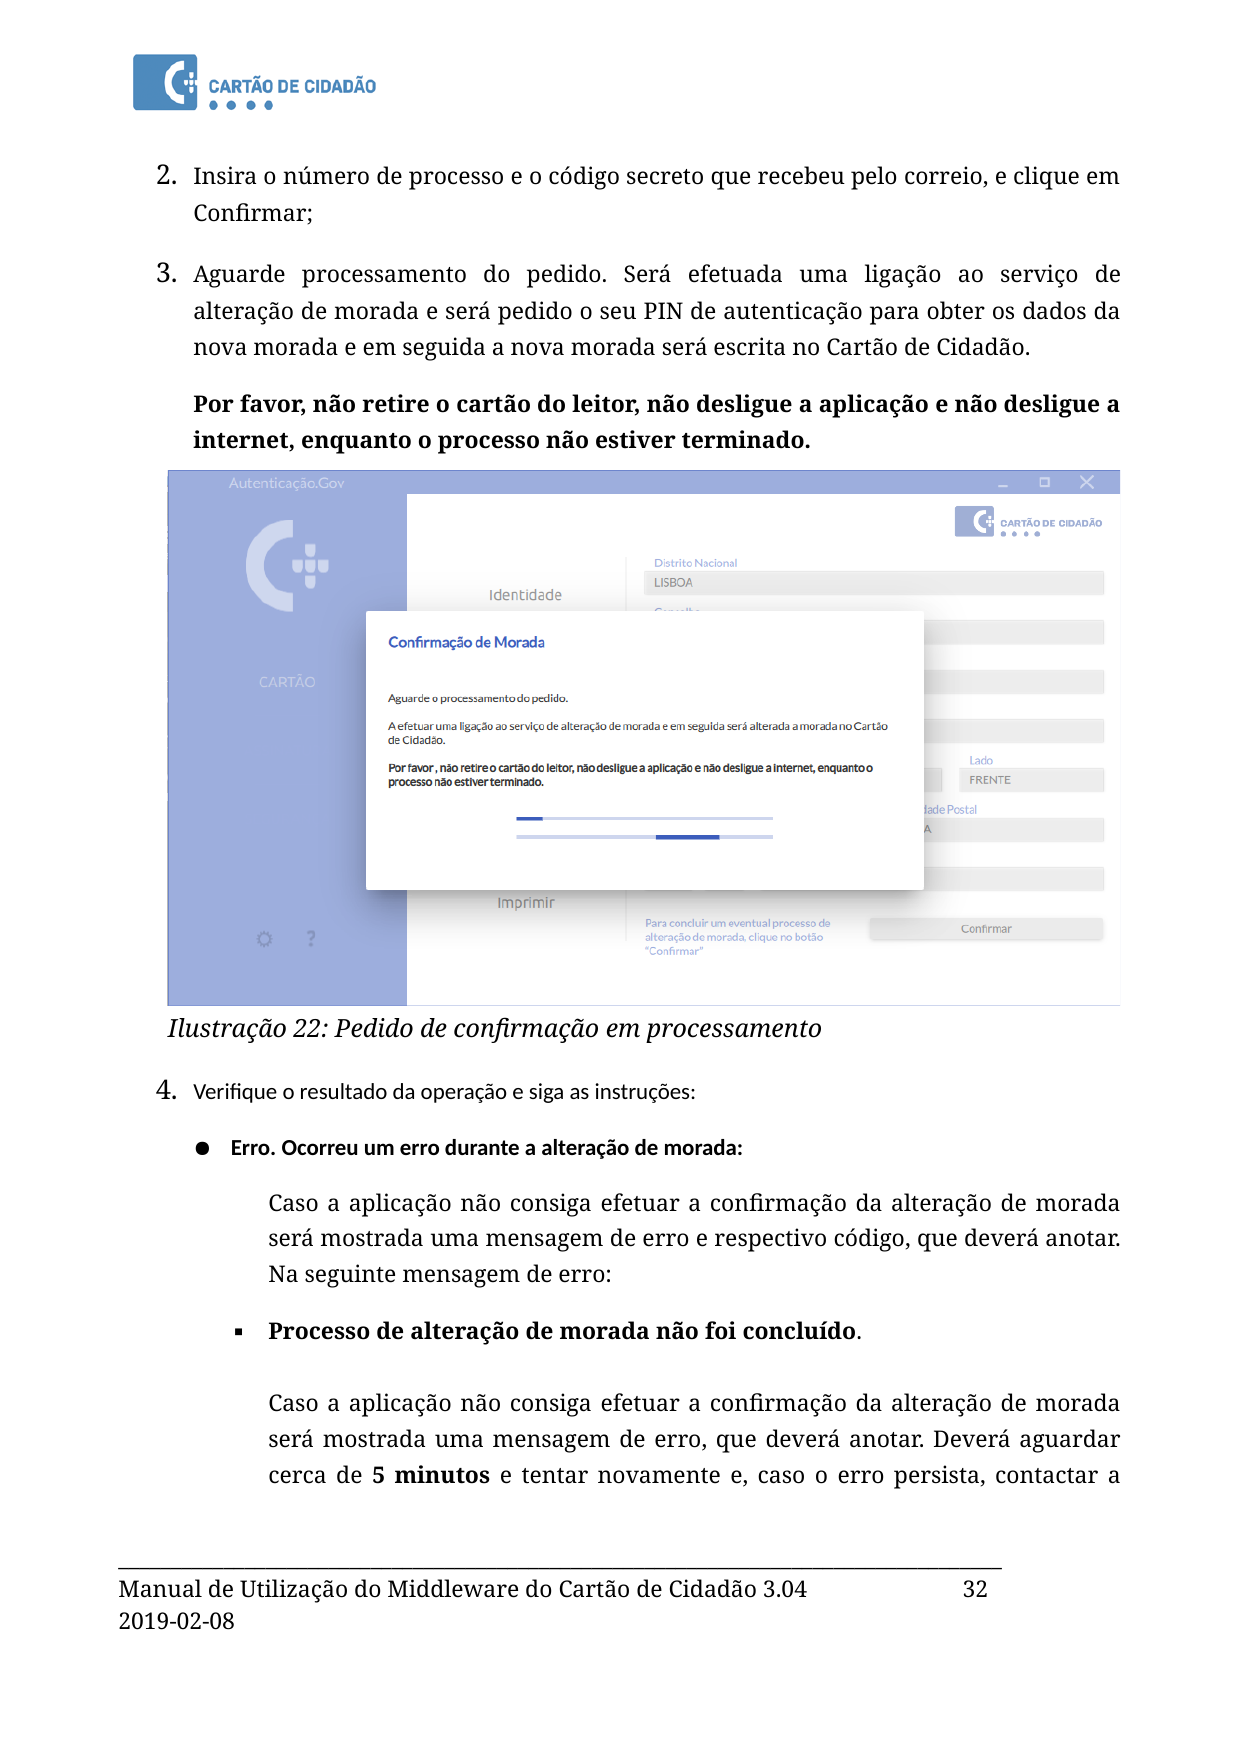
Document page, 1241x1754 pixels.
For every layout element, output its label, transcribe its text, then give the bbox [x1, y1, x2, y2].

list Caso a aplicação não consiga efetuar a confirmação da alteração de morada será mostrada uma mensagem de erro e respectivo código, que deverá anotar. Na seguinte mensagem de erro: [231, 1186, 1122, 1289]
list Insira o número de processo e o código secreto que recebeu pelo correio, e clique em Confirmar; [156, 155, 1122, 228]
picture [167, 470, 1121, 1006]
list Verifique o resultado da operação e siga as instruções: [156, 1006, 1122, 1107]
list Aguarde processamento do pedido. Será efetuada uma ligação ao serviço de alteração de morada e será pedido o seu PIN de autenticação para obter os dados da nova morada e em seguida a nova morada será escrita no Cartão de Cidadão. [156, 254, 1122, 362]
list Caso a aplicação não consiga efetuar a confirmação da alteração de morada será mostrada uma mensagem de erro, que deverá anotar. Deverá aguardar cerca de 5 minutos e tentar novamente e, caso o erro persista, contactar a [231, 1387, 1122, 1490]
list Por favor, não retire o cartão do leitor, não desligue a aplicação e não desligue a internet, enquanto o processo não estiver terminado. [156, 388, 1122, 455]
list Ilustração 22: Pedido de confirmação em processamento [168, 1006, 1120, 1045]
list Processo de alteração de morada não foi concluído. [231, 1315, 1122, 1346]
picture [130, 47, 423, 118]
list Erro. Ocorreu um erro durante a alteração de morada: [193, 1133, 1122, 1161]
